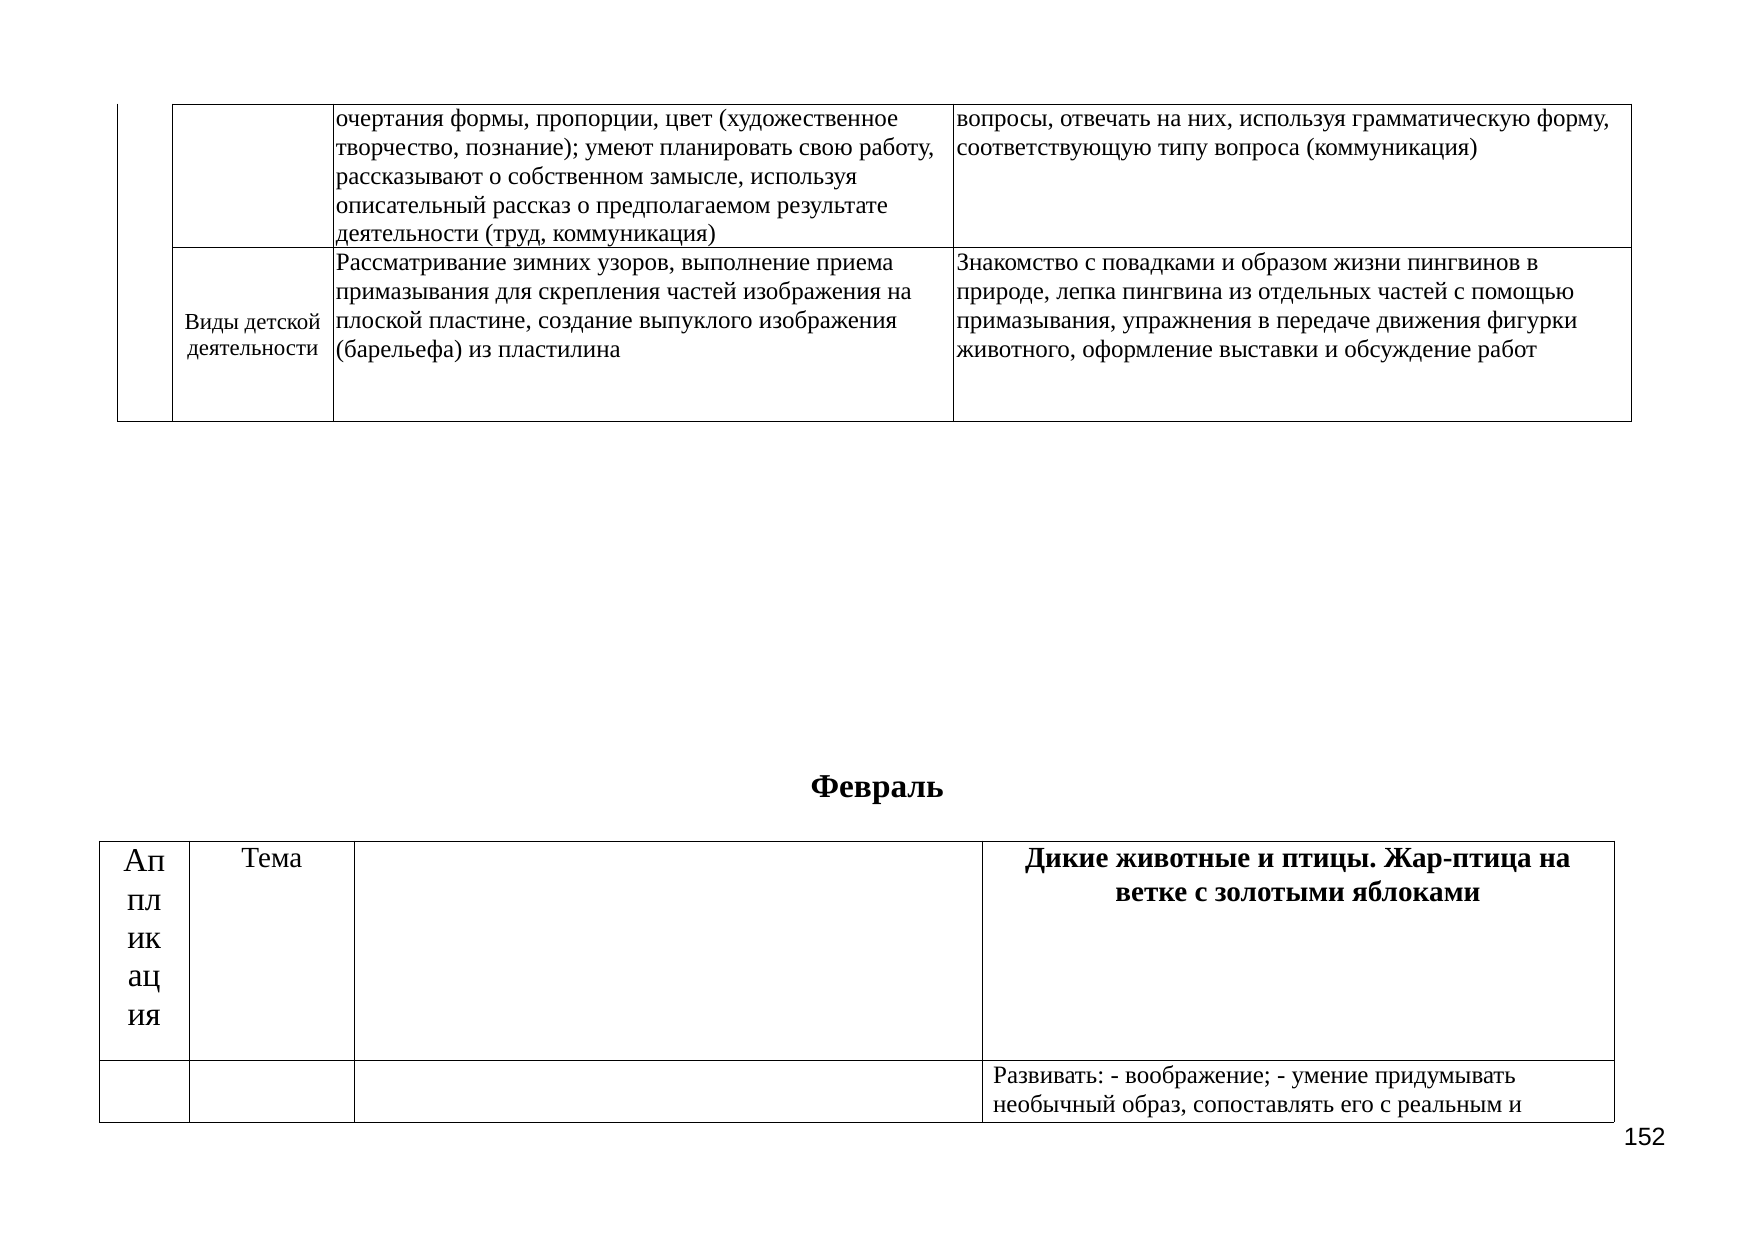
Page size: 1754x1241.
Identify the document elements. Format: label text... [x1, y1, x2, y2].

table_cell [118, 247, 172, 421]
table_cell вопросы, отвечать на них, используя грамматическую форму, соответствующую типу вопроса (коммуникация) [954, 105, 1631, 247]
table_cell [100, 1061, 189, 1122]
table_cell Рассматривание зимних узоров, выполнение приема примазывания для скрепления частей изображения на плоской пластине, создание выпуклого изображения (барельефа) из пластилина [334, 248, 953, 421]
table_cell [118, 104, 172, 247]
table_cell Знакомство с повадками и образом жизни пингвинов в природе, лепка пингвина из отдельных частей с помощью примазывания, упражнения в передаче движения фигурки животного, оформление выставки и обсуждение работ [954, 248, 1631, 421]
table_cell [173, 105, 333, 247]
table_header Дикие животные и птицы. Жар-птица на ветке с золотыми яблоками [983, 842, 1614, 1060]
table_cell [355, 1061, 982, 1122]
table_header [355, 842, 982, 1060]
text Февраль [89, 766, 1665, 804]
table_cell очертания формы, пропорции, цвет (художественное творчество, познание); умеют планировать свою работу, рассказывают о собственном замысле, используя описательный рассказ о предполагаемом результате деятельности (труд, коммуникация) [334, 105, 953, 247]
table_cell Развивать: - воображение; - умение придумывать необычный образ, сопоставлять его с реальным и [983, 1061, 1614, 1122]
table_header Тема [190, 842, 354, 1060]
table_cell [190, 1061, 354, 1122]
table_cell Виды детской деятельности [173, 248, 333, 421]
table_header Аппликация [100, 842, 189, 1060]
